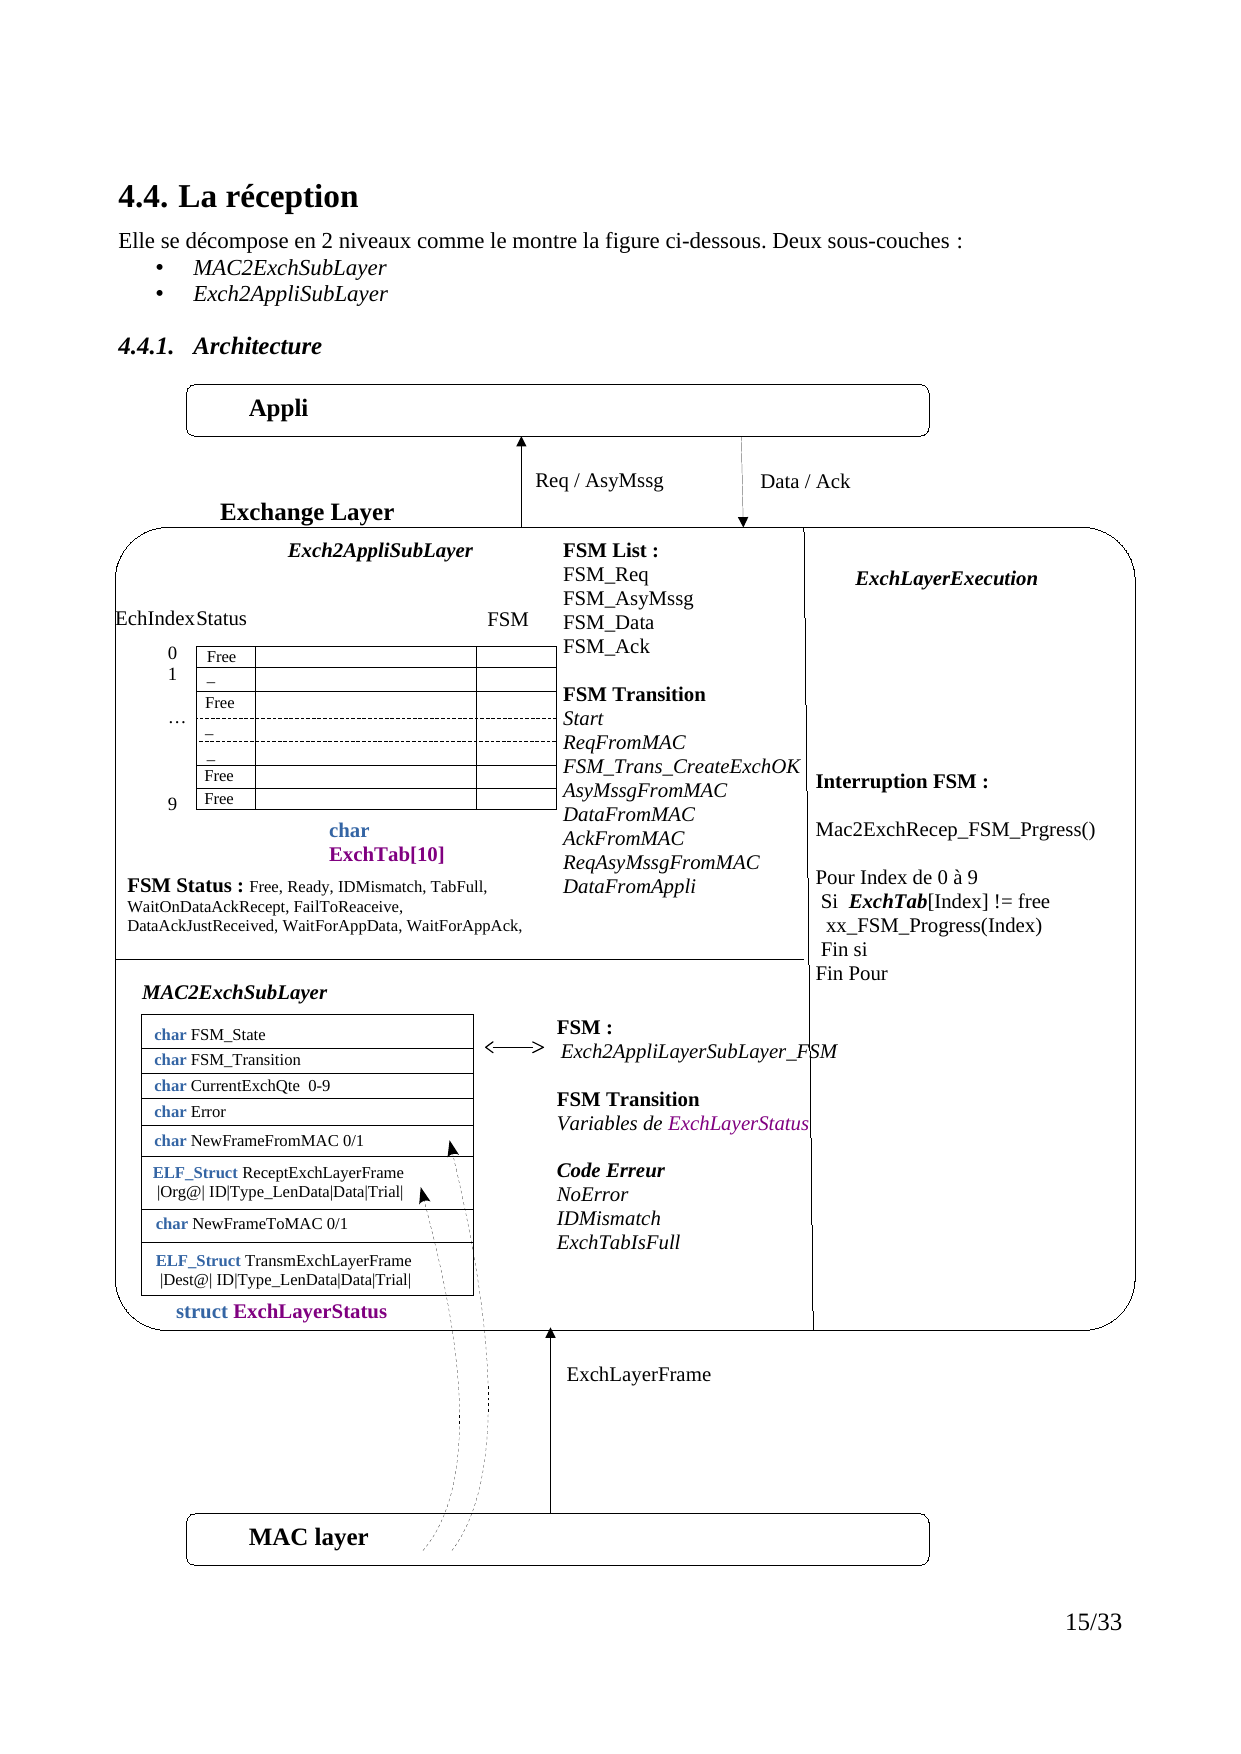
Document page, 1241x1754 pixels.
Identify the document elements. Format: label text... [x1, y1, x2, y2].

list Exch2AppliSubLayer [156, 280, 1122, 306]
text Elle se décompose en 2 niveaux comme le montre la figure ci-dessous. Deux sous-couches : [118, 227, 1122, 253]
subtitle Architecture [118, 331, 1122, 360]
list MAC2ExchSubLayer [156, 253, 1122, 280]
subtitle La réception [118, 176, 1122, 215]
